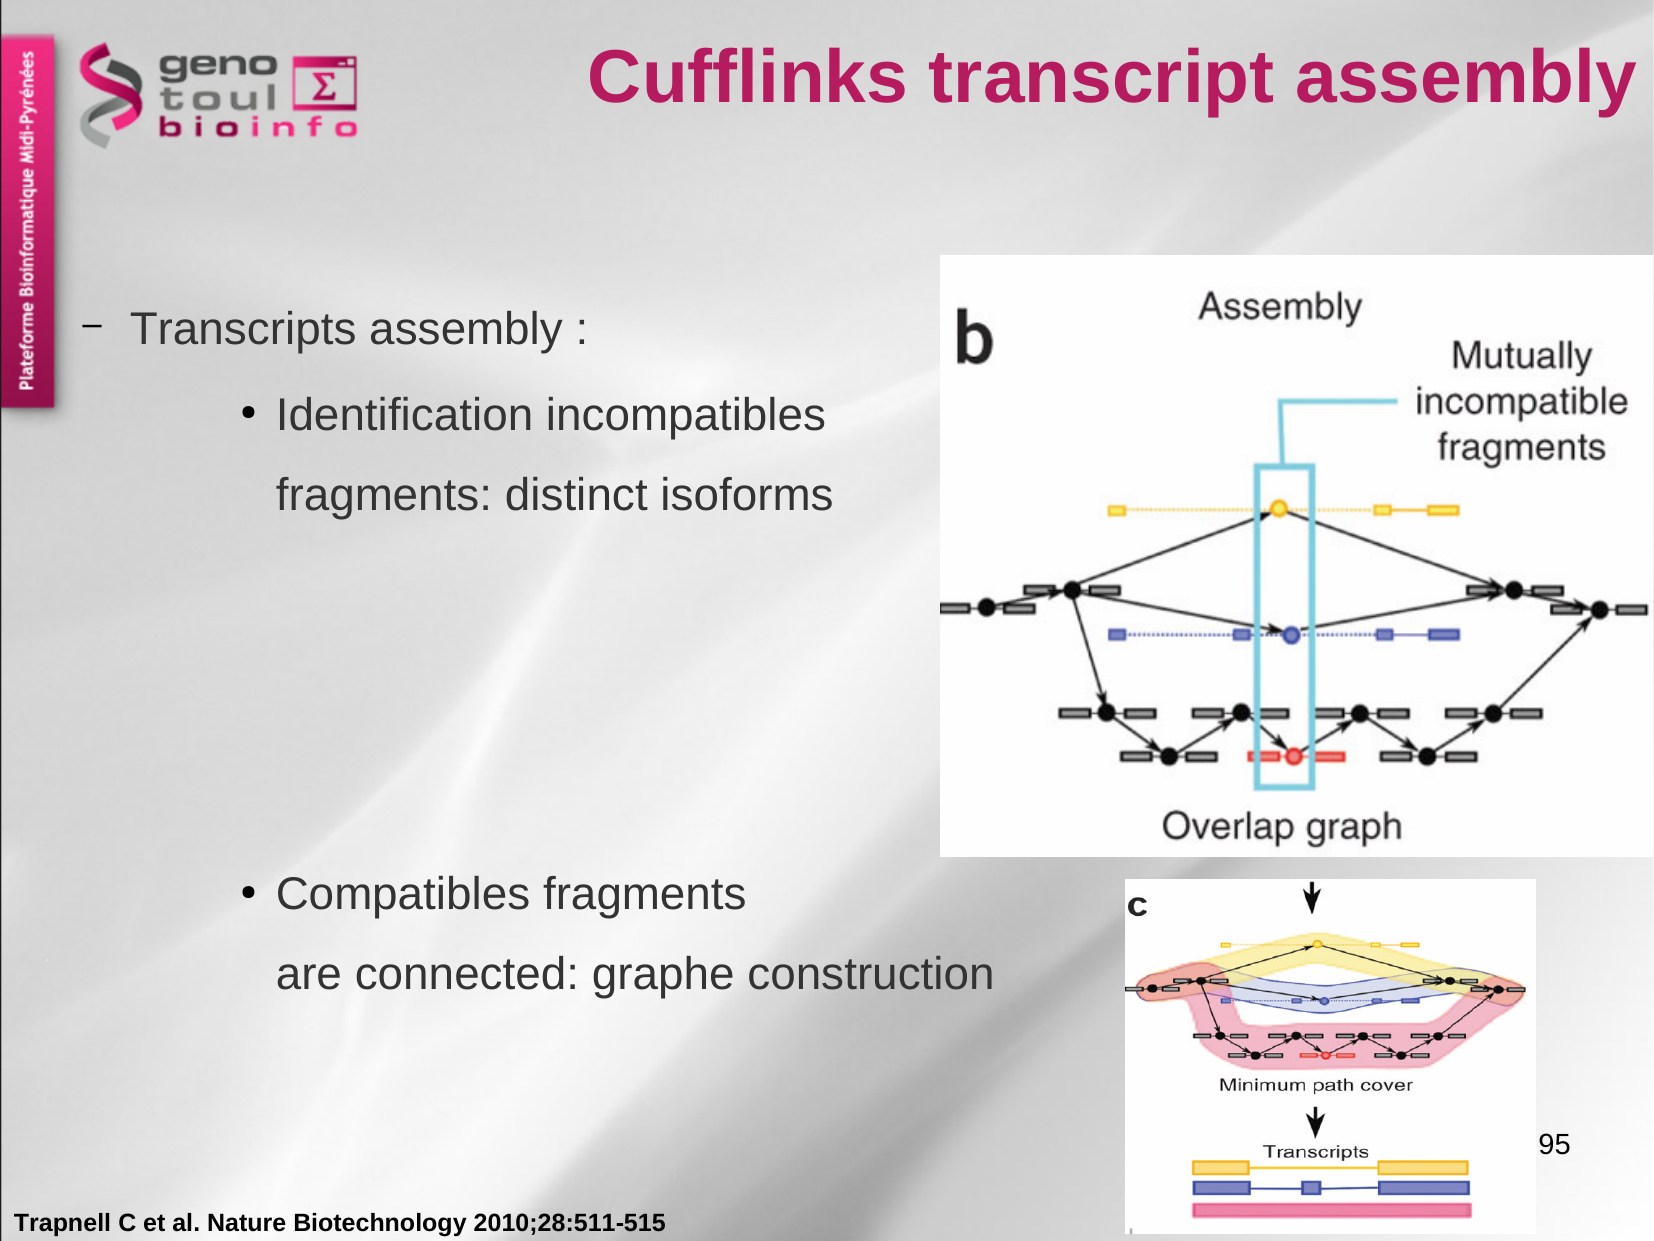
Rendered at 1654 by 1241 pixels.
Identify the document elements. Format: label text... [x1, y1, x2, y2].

list Transcripts assembly : Identification incompatibles fragments: distinct isoforms Compatibles fragments are connected: graphe construction [0, 295, 1075, 1204]
picture [0, 0, 1654, 1241]
text_box Trapnell C et al. Nature Biotechnology 2010;28:511-515 [0, 1197, 698, 1241]
title Cufflinks transcript assembly [153, 0, 1639, 183]
